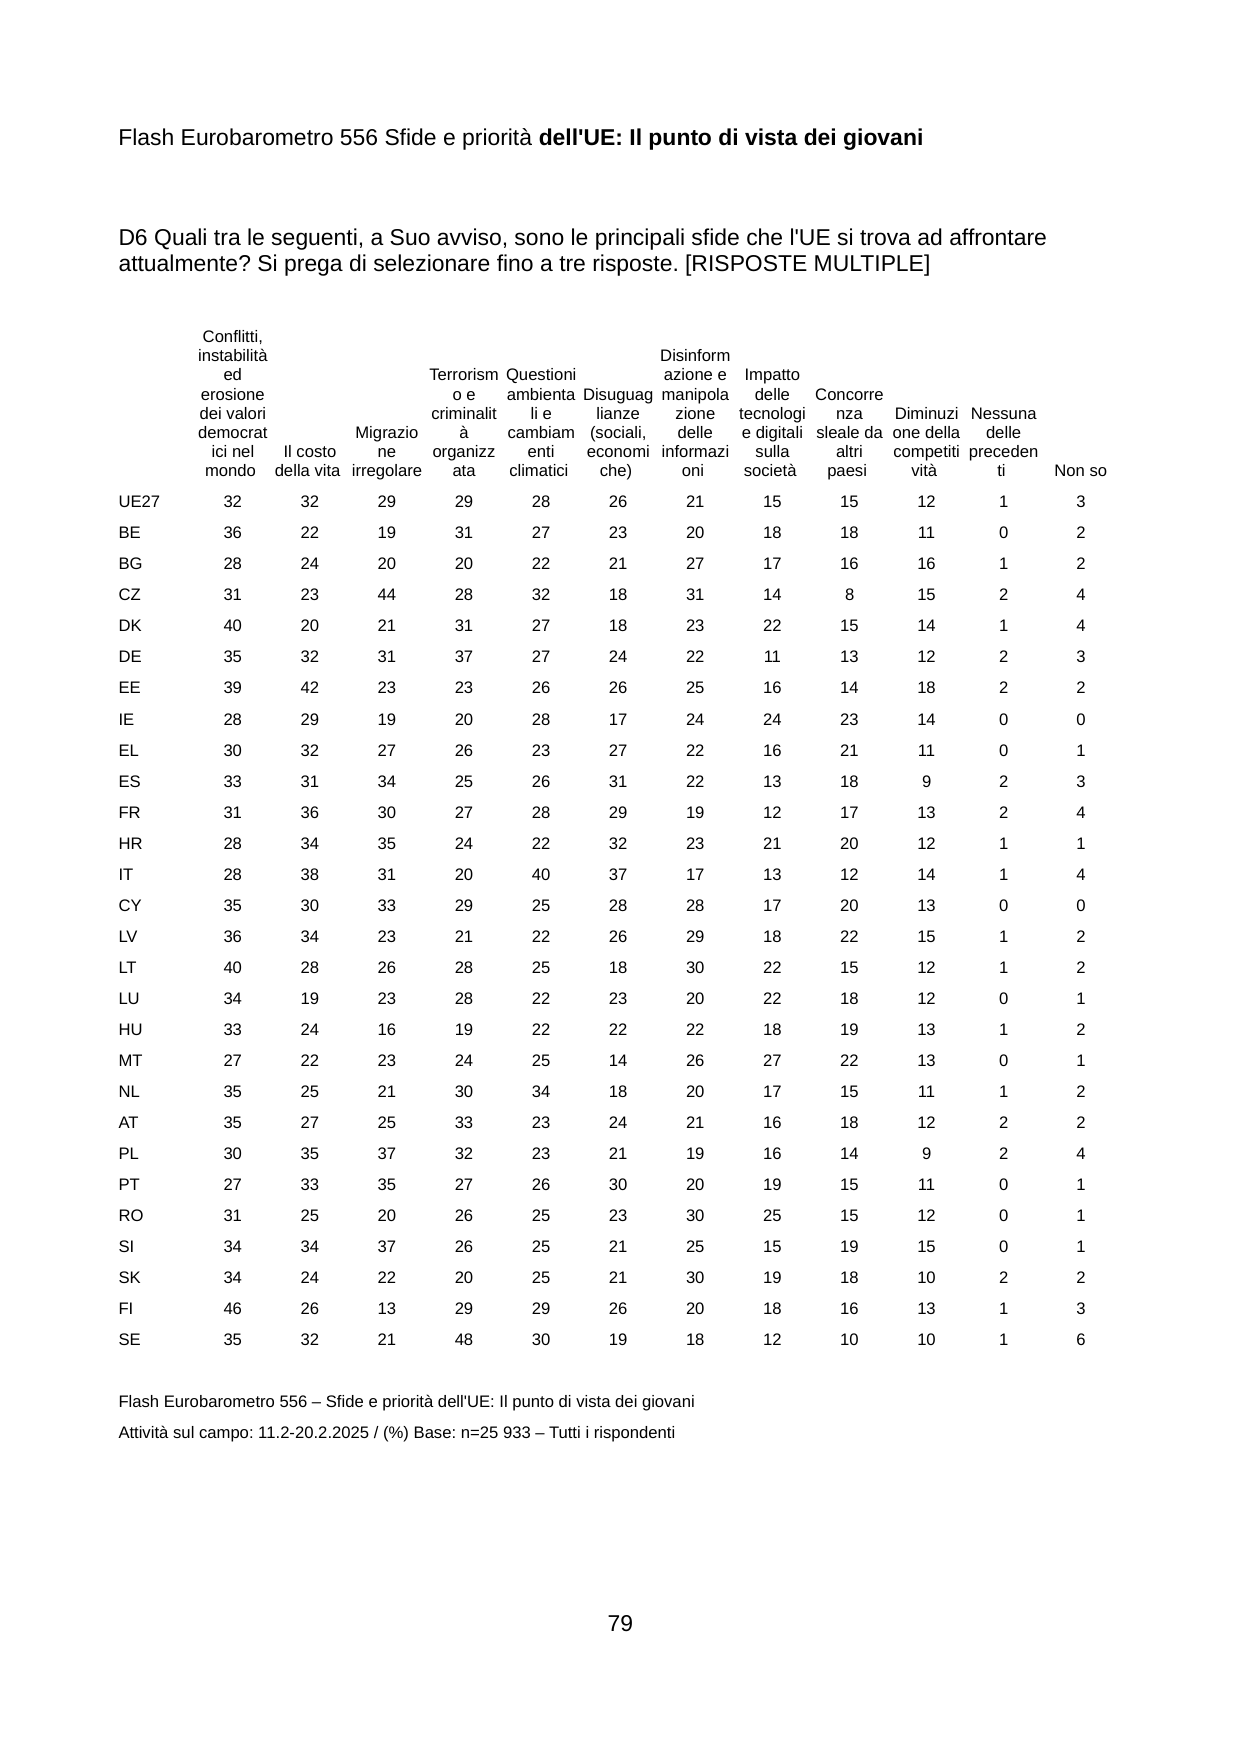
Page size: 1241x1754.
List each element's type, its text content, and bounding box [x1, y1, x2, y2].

table_cell 21 [657, 486, 734, 517]
table_cell [657, 283, 734, 321]
table_cell 18 [811, 1107, 888, 1138]
table_cell 13 [348, 1293, 425, 1324]
table_cell 0 [965, 1169, 1042, 1200]
table_cell 27 [425, 1169, 502, 1200]
table_cell 14 [811, 673, 888, 703]
table_cell 11 [888, 1076, 965, 1107]
table_cell 31 [425, 517, 502, 548]
table_cell 22 [734, 983, 811, 1014]
table_cell 1 [965, 1014, 1042, 1045]
table_cell 12 [888, 983, 965, 1014]
table_cell 36 [271, 797, 348, 828]
table_cell 18 [811, 517, 888, 548]
table_cell [888, 283, 965, 321]
table_cell 1 [1042, 1231, 1119, 1262]
table_cell 29 [348, 486, 425, 517]
table_cell 40 [194, 952, 271, 983]
table_cell 32 [271, 1324, 348, 1355]
table_cell 23 [580, 1200, 657, 1231]
table_cell 1 [1042, 983, 1119, 1014]
table_cell 33 [271, 1169, 348, 1200]
table_cell Il costo della vita [271, 321, 348, 486]
table_cell 0 [965, 1231, 1042, 1262]
table_cell Migrazione irregolare [348, 321, 425, 486]
table_cell 32 [425, 1138, 502, 1169]
table_cell 35 [348, 1169, 425, 1200]
table_cell 30 [348, 797, 425, 828]
table_cell 37 [348, 1231, 425, 1262]
table_cell 23 [348, 673, 425, 703]
table_cell 28 [503, 486, 579, 517]
table_cell 1 [965, 952, 1042, 983]
table_cell 22 [811, 921, 888, 952]
table_cell 28 [425, 983, 502, 1014]
table_cell 4 [1042, 579, 1119, 610]
table_cell 35 [194, 1324, 271, 1355]
table_cell 3 [1042, 1293, 1119, 1324]
table_cell 2 [1042, 952, 1119, 983]
table_cell [580, 1355, 657, 1386]
table_cell LT [115, 952, 194, 983]
table_cell 28 [194, 704, 271, 734]
table_cell 32 [271, 735, 348, 766]
table_cell NL [115, 1076, 194, 1107]
table_cell [271, 1355, 348, 1386]
table_cell 20 [425, 1262, 502, 1293]
table_cell 27 [734, 1045, 811, 1076]
table_cell 24 [657, 704, 734, 734]
table_cell Flash Eurobarometro 556 – Sfide e priorità dell'UE: Il punto di vista dei giovani [115, 1386, 1119, 1417]
table_cell 15 [811, 610, 888, 641]
table_cell [1042, 283, 1119, 321]
table_cell 25 [503, 1045, 579, 1076]
table_cell 29 [580, 797, 657, 828]
table_cell [734, 1355, 811, 1386]
table_cell 31 [271, 766, 348, 797]
table_cell 2 [1042, 1014, 1119, 1045]
table_cell 19 [657, 797, 734, 828]
table_cell 10 [888, 1262, 965, 1293]
table_cell 1 [965, 610, 1042, 641]
table_cell 28 [580, 890, 657, 921]
table_cell DE [115, 641, 194, 672]
table_cell 21 [580, 1262, 657, 1293]
table_cell 13 [888, 1293, 965, 1324]
table_cell Impatto delle tecnologie digitali sulla società [734, 321, 811, 486]
table_cell 22 [657, 735, 734, 766]
table_cell 34 [348, 766, 425, 797]
table_cell Disuguaglianze (sociali, economiche) [580, 321, 657, 486]
table_cell 23 [271, 579, 348, 610]
table_cell 19 [271, 983, 348, 1014]
table_cell 33 [194, 766, 271, 797]
table_cell 23 [348, 983, 425, 1014]
table_cell RO [115, 1200, 194, 1231]
table_cell 1 [965, 1293, 1042, 1324]
table_cell 19 [734, 1262, 811, 1293]
table_cell 22 [503, 548, 579, 579]
table_cell 16 [811, 1293, 888, 1324]
table_cell [194, 1355, 271, 1386]
table_cell 25 [503, 890, 579, 921]
table_cell 28 [503, 704, 579, 734]
table_cell 2 [965, 1262, 1042, 1293]
table_cell 20 [425, 548, 502, 579]
table_cell 1 [1042, 735, 1119, 766]
table_cell 23 [503, 735, 579, 766]
table_cell 27 [194, 1169, 271, 1200]
table_cell 42 [271, 673, 348, 703]
table_cell 14 [888, 859, 965, 890]
table_cell 31 [194, 797, 271, 828]
table_cell 40 [194, 610, 271, 641]
table_cell 16 [734, 735, 811, 766]
table_cell 24 [271, 548, 348, 579]
table_cell 19 [348, 704, 425, 734]
table_cell 30 [657, 952, 734, 983]
table_cell 29 [425, 890, 502, 921]
table_cell 19 [811, 1014, 888, 1045]
table_cell [194, 283, 271, 321]
table_cell 6 [1042, 1324, 1119, 1355]
table_cell 13 [888, 1045, 965, 1076]
table_cell 25 [348, 1107, 425, 1138]
table_cell 23 [811, 704, 888, 734]
table_cell 44 [348, 579, 425, 610]
table_cell 19 [657, 1138, 734, 1169]
table_cell 20 [657, 1293, 734, 1324]
table_cell 2 [1042, 1076, 1119, 1107]
table_cell 4 [1042, 610, 1119, 641]
table_cell 23 [348, 1045, 425, 1076]
table_cell 26 [425, 1200, 502, 1231]
table_cell 22 [734, 952, 811, 983]
table_cell 32 [503, 579, 579, 610]
table_cell 2 [965, 579, 1042, 610]
table_cell 16 [888, 548, 965, 579]
table_cell Questioni ambientali e cambiamenti climatici [503, 321, 579, 486]
table_cell 2 [965, 673, 1042, 703]
table_cell 14 [734, 579, 811, 610]
table_cell [1042, 1355, 1119, 1386]
table_cell 12 [888, 1200, 965, 1231]
table_cell 17 [734, 1076, 811, 1107]
table_cell 29 [271, 704, 348, 734]
table_cell 30 [194, 1138, 271, 1169]
table_cell 12 [734, 797, 811, 828]
table_cell 0 [965, 1045, 1042, 1076]
table_cell [348, 283, 425, 321]
table_cell 25 [503, 1200, 579, 1231]
table_cell 22 [503, 1014, 579, 1045]
table_cell 15 [734, 486, 811, 517]
table_cell SI [115, 1231, 194, 1262]
table_cell 15 [888, 1231, 965, 1262]
table_cell [115, 283, 194, 321]
table_cell 18 [580, 579, 657, 610]
table_cell 8 [811, 579, 888, 610]
table_cell 32 [271, 641, 348, 672]
table_cell 2 [1042, 921, 1119, 952]
table_cell 34 [271, 921, 348, 952]
table_cell ES [115, 766, 194, 797]
table_cell 22 [657, 766, 734, 797]
table_cell 20 [811, 890, 888, 921]
table_cell 3 [1042, 641, 1119, 672]
table_cell 16 [811, 548, 888, 579]
table_cell 33 [348, 890, 425, 921]
table_cell 23 [503, 1138, 579, 1169]
table_cell [348, 1355, 425, 1386]
table_cell 13 [888, 890, 965, 921]
table_cell AT [115, 1107, 194, 1138]
table_cell 13 [811, 641, 888, 672]
table_cell 27 [425, 797, 502, 828]
table_cell 33 [194, 1014, 271, 1045]
table_cell 13 [888, 797, 965, 828]
table_cell 29 [657, 921, 734, 952]
table_cell 25 [503, 1231, 579, 1262]
table_cell 26 [348, 952, 425, 983]
table_cell 9 [888, 766, 965, 797]
table_cell EL [115, 735, 194, 766]
table_cell 17 [811, 797, 888, 828]
table_cell 14 [888, 704, 965, 734]
table_cell 23 [580, 517, 657, 548]
table_cell 26 [425, 735, 502, 766]
table_cell 12 [888, 1107, 965, 1138]
table_cell Disinformazione e manipolazione delle informazioni [657, 321, 734, 486]
table_cell 35 [194, 1107, 271, 1138]
table_cell 30 [657, 1200, 734, 1231]
table_cell 1 [1042, 828, 1119, 859]
table_cell [657, 1355, 734, 1386]
table_cell 25 [657, 1231, 734, 1262]
table_cell 38 [271, 859, 348, 890]
table_cell 34 [194, 1262, 271, 1293]
table_cell 2 [965, 641, 1042, 672]
table_cell 18 [580, 952, 657, 983]
table_cell 25 [503, 1262, 579, 1293]
table_cell 12 [888, 641, 965, 672]
table_cell [115, 1355, 194, 1386]
table_cell 20 [348, 1200, 425, 1231]
table_cell [580, 283, 657, 321]
table_cell 15 [811, 486, 888, 517]
table_cell 22 [503, 828, 579, 859]
table_cell 1 [965, 859, 1042, 890]
table_cell 25 [271, 1076, 348, 1107]
table_cell 21 [580, 1138, 657, 1169]
table_cell 35 [194, 1076, 271, 1107]
table_cell 18 [888, 673, 965, 703]
table_cell 27 [657, 548, 734, 579]
table_cell 24 [734, 704, 811, 734]
table_cell 1 [965, 828, 1042, 859]
table_cell 40 [503, 859, 579, 890]
table_cell 12 [811, 859, 888, 890]
table_cell 31 [425, 610, 502, 641]
table_cell 13 [888, 1014, 965, 1045]
table_cell 12 [888, 952, 965, 983]
table_cell 24 [271, 1014, 348, 1045]
table_cell 35 [194, 890, 271, 921]
table_cell 1 [965, 921, 1042, 952]
table_cell 22 [503, 983, 579, 1014]
table_cell 4 [1042, 1138, 1119, 1169]
table_cell 30 [271, 890, 348, 921]
table_cell Conflitti, instabilità ed erosione dei valori democratici nel mondo [194, 321, 271, 486]
table_cell CZ [115, 579, 194, 610]
table_cell 24 [580, 641, 657, 672]
table_cell [503, 283, 579, 321]
table_cell LU [115, 983, 194, 1014]
table_cell 1 [1042, 1200, 1119, 1231]
table_cell 17 [734, 548, 811, 579]
table_cell BG [115, 548, 194, 579]
table_cell 4 [1042, 859, 1119, 890]
table_cell Diminuzione della competitività [888, 321, 965, 486]
table_cell SE [115, 1324, 194, 1355]
table_cell CY [115, 890, 194, 921]
table_cell 27 [194, 1045, 271, 1076]
table_cell [965, 283, 1042, 321]
table_cell 15 [811, 952, 888, 983]
table_cell Terrorismo e criminalità organizzata [425, 321, 502, 486]
table_cell 30 [503, 1324, 579, 1355]
table_cell 20 [348, 548, 425, 579]
table_cell [503, 1355, 579, 1386]
table_cell 20 [657, 517, 734, 548]
table_cell 3 [1042, 766, 1119, 797]
table_cell 11 [888, 735, 965, 766]
table_cell 0 [965, 1200, 1042, 1231]
table_cell 12 [734, 1324, 811, 1355]
table_cell 37 [425, 641, 502, 672]
table_cell 26 [425, 1231, 502, 1262]
table_cell 20 [657, 1169, 734, 1200]
table_cell PL [115, 1138, 194, 1169]
table_cell DK [115, 610, 194, 641]
table_cell SK [115, 1262, 194, 1293]
table_cell 23 [580, 983, 657, 1014]
table_cell 21 [657, 1107, 734, 1138]
table_cell 29 [425, 486, 502, 517]
table_cell LV [115, 921, 194, 952]
table_cell 19 [580, 1324, 657, 1355]
table_cell 30 [194, 735, 271, 766]
table_cell 16 [734, 673, 811, 703]
table_cell 18 [580, 610, 657, 641]
table_cell [425, 1355, 502, 1386]
table_cell 0 [965, 704, 1042, 734]
table_cell 28 [503, 797, 579, 828]
table_cell 0 [965, 983, 1042, 1014]
table_cell PT [115, 1169, 194, 1200]
table_cell 35 [348, 828, 425, 859]
table_cell 2 [965, 797, 1042, 828]
table_cell 1 [1042, 1045, 1119, 1076]
table_cell 39 [194, 673, 271, 703]
table_cell 16 [348, 1014, 425, 1045]
table_cell 27 [271, 1107, 348, 1138]
table_cell 31 [194, 579, 271, 610]
table_cell 21 [348, 1076, 425, 1107]
table_cell 21 [580, 548, 657, 579]
table_cell UE27 [115, 486, 194, 517]
table_cell 46 [194, 1293, 271, 1324]
table_cell 25 [425, 766, 502, 797]
table_cell 1 [965, 486, 1042, 517]
table_cell 22 [503, 921, 579, 952]
table_cell 26 [503, 673, 579, 703]
table_cell 31 [657, 579, 734, 610]
table_cell 36 [194, 921, 271, 952]
table_cell 11 [734, 641, 811, 672]
table_cell 37 [348, 1138, 425, 1169]
table_cell 13 [734, 859, 811, 890]
table_cell 3 [1042, 486, 1119, 517]
table_cell [811, 1355, 888, 1386]
table_cell 33 [425, 1107, 502, 1138]
table_cell 27 [348, 735, 425, 766]
table_cell 15 [888, 579, 965, 610]
table_cell 12 [888, 486, 965, 517]
table_cell 21 [425, 921, 502, 952]
table_cell 22 [271, 517, 348, 548]
table_cell [271, 283, 348, 321]
table_cell Attività sul campo: 11.2-20.2.2025 / (%) Base: n=25 933 – Tutti i rispondenti [115, 1418, 1119, 1448]
table_cell 9 [888, 1138, 965, 1169]
table_cell 27 [503, 610, 579, 641]
table_cell 25 [657, 673, 734, 703]
table_cell [888, 1355, 965, 1386]
table_cell 29 [425, 1293, 502, 1324]
table_cell 32 [194, 486, 271, 517]
table_cell EE [115, 673, 194, 703]
table_cell Nessuna delle precedenti [965, 321, 1042, 486]
table_cell 31 [348, 859, 425, 890]
table_cell 27 [580, 735, 657, 766]
table_cell 25 [734, 1200, 811, 1231]
table_cell 24 [425, 828, 502, 859]
table_cell 23 [657, 610, 734, 641]
table_cell 18 [811, 766, 888, 797]
table_cell 20 [657, 1076, 734, 1107]
table_cell 17 [580, 704, 657, 734]
table_cell 28 [271, 952, 348, 983]
table_cell 1 [965, 1324, 1042, 1355]
table_cell IE [115, 704, 194, 734]
table_cell 36 [194, 517, 271, 548]
table_cell 14 [811, 1138, 888, 1169]
table_cell 34 [194, 983, 271, 1014]
table_cell 22 [657, 1014, 734, 1045]
table_cell 22 [811, 1045, 888, 1076]
table_cell 20 [425, 704, 502, 734]
table_cell 26 [657, 1045, 734, 1076]
table_cell 0 [1042, 704, 1119, 734]
table_cell 21 [348, 610, 425, 641]
table_cell 19 [811, 1231, 888, 1262]
table_cell 24 [425, 1045, 502, 1076]
table_cell 11 [888, 1169, 965, 1200]
table_cell 25 [271, 1200, 348, 1231]
table_cell 35 [271, 1138, 348, 1169]
table_cell 18 [734, 1014, 811, 1045]
table_cell FR [115, 797, 194, 828]
table_cell [811, 283, 888, 321]
table_cell 0 [965, 735, 1042, 766]
table_cell 2 [1042, 1262, 1119, 1293]
table_cell 18 [734, 921, 811, 952]
table_cell Non so [1042, 321, 1119, 486]
table_cell 15 [811, 1076, 888, 1107]
table_cell 18 [734, 517, 811, 548]
table_cell 23 [425, 673, 502, 703]
table_cell 31 [348, 641, 425, 672]
table_cell 35 [194, 641, 271, 672]
table_cell 2 [1042, 1107, 1119, 1138]
table_cell 19 [425, 1014, 502, 1045]
table_cell 1 [1042, 1169, 1119, 1200]
table_cell 14 [580, 1045, 657, 1076]
table_cell 28 [194, 548, 271, 579]
table_cell 4 [1042, 797, 1119, 828]
table_cell 15 [734, 1231, 811, 1262]
table_cell 16 [734, 1107, 811, 1138]
table_cell 30 [657, 1262, 734, 1293]
table_cell 27 [503, 517, 579, 548]
table_cell 20 [657, 983, 734, 1014]
table_cell 28 [194, 859, 271, 890]
table_header D6 Quali tra le seguenti, a Suo avviso, sono le principali sfide che l'UE si trova ad affrontare attualmente? Si prega di selezionare fino a tre risposte. [RISPOSTE MULTIPLE] [115, 218, 1119, 283]
table_cell 14 [888, 610, 965, 641]
table_cell 1 [965, 548, 1042, 579]
table_cell 31 [194, 1200, 271, 1231]
table_cell FI [115, 1293, 194, 1324]
table_cell HR [115, 828, 194, 859]
table_cell 19 [734, 1169, 811, 1200]
table_cell 0 [1042, 890, 1119, 921]
table_cell 34 [503, 1076, 579, 1107]
table_cell 21 [811, 735, 888, 766]
table_cell 48 [425, 1324, 502, 1355]
table_cell 18 [734, 1293, 811, 1324]
table_cell 26 [271, 1293, 348, 1324]
table_cell 28 [425, 579, 502, 610]
table_cell 21 [348, 1324, 425, 1355]
table_cell 10 [811, 1324, 888, 1355]
table_cell 34 [194, 1231, 271, 1262]
table_cell 22 [657, 641, 734, 672]
table_cell 32 [271, 486, 348, 517]
table_cell 26 [503, 1169, 579, 1200]
table_cell 13 [734, 766, 811, 797]
table_cell 21 [580, 1231, 657, 1262]
table_cell 23 [503, 1107, 579, 1138]
table_cell 17 [657, 859, 734, 890]
table_cell 21 [734, 828, 811, 859]
table_cell 29 [503, 1293, 579, 1324]
table_cell 28 [194, 828, 271, 859]
table_cell 34 [271, 1231, 348, 1262]
table_cell 23 [657, 828, 734, 859]
table_cell 2 [965, 766, 1042, 797]
table_cell 18 [811, 1262, 888, 1293]
table_cell 26 [503, 766, 579, 797]
table_cell [965, 1355, 1042, 1386]
table_cell 26 [580, 1293, 657, 1324]
table_cell 15 [888, 921, 965, 952]
table_cell Concorrenza sleale da altri paesi [811, 321, 888, 486]
table_cell 27 [503, 641, 579, 672]
table_cell [115, 321, 194, 486]
table_cell 11 [888, 517, 965, 548]
table_cell 31 [580, 766, 657, 797]
table_cell [734, 283, 811, 321]
table_cell 34 [271, 828, 348, 859]
table_cell 37 [580, 859, 657, 890]
table_cell 32 [580, 828, 657, 859]
table_cell 2 [1042, 673, 1119, 703]
table_cell 26 [580, 673, 657, 703]
table_cell 16 [734, 1138, 811, 1169]
table_cell 23 [348, 921, 425, 952]
table_cell 22 [348, 1262, 425, 1293]
table_cell [425, 283, 502, 321]
table_cell 15 [811, 1169, 888, 1200]
table_cell 17 [734, 890, 811, 921]
table_cell 18 [657, 1324, 734, 1355]
table_cell 20 [425, 859, 502, 890]
table_cell 24 [271, 1262, 348, 1293]
table_cell 26 [580, 921, 657, 952]
table_cell 22 [271, 1045, 348, 1076]
table_cell 0 [965, 517, 1042, 548]
table_cell 2 [1042, 548, 1119, 579]
table_cell 19 [348, 517, 425, 548]
table_cell 22 [734, 610, 811, 641]
table_cell 22 [580, 1014, 657, 1045]
table_cell 2 [965, 1107, 1042, 1138]
table_cell 20 [271, 610, 348, 641]
table_cell 1 [965, 1076, 1042, 1107]
table_cell 28 [425, 952, 502, 983]
table_cell 10 [888, 1324, 965, 1355]
table_cell HU [115, 1014, 194, 1045]
table_cell 18 [811, 983, 888, 1014]
table_cell 30 [425, 1076, 502, 1107]
table_cell IT [115, 859, 194, 890]
table_cell BE [115, 517, 194, 548]
table_cell 0 [965, 890, 1042, 921]
table_cell 2 [965, 1138, 1042, 1169]
table_cell 15 [811, 1200, 888, 1231]
table_cell 28 [657, 890, 734, 921]
table_cell 18 [580, 1076, 657, 1107]
table_cell MT [115, 1045, 194, 1076]
table_cell 25 [503, 952, 579, 983]
table_cell 2 [1042, 517, 1119, 548]
table_cell 20 [811, 828, 888, 859]
table_cell 24 [580, 1107, 657, 1138]
table_cell 30 [580, 1169, 657, 1200]
table_cell 26 [580, 486, 657, 517]
table_cell 12 [888, 828, 965, 859]
